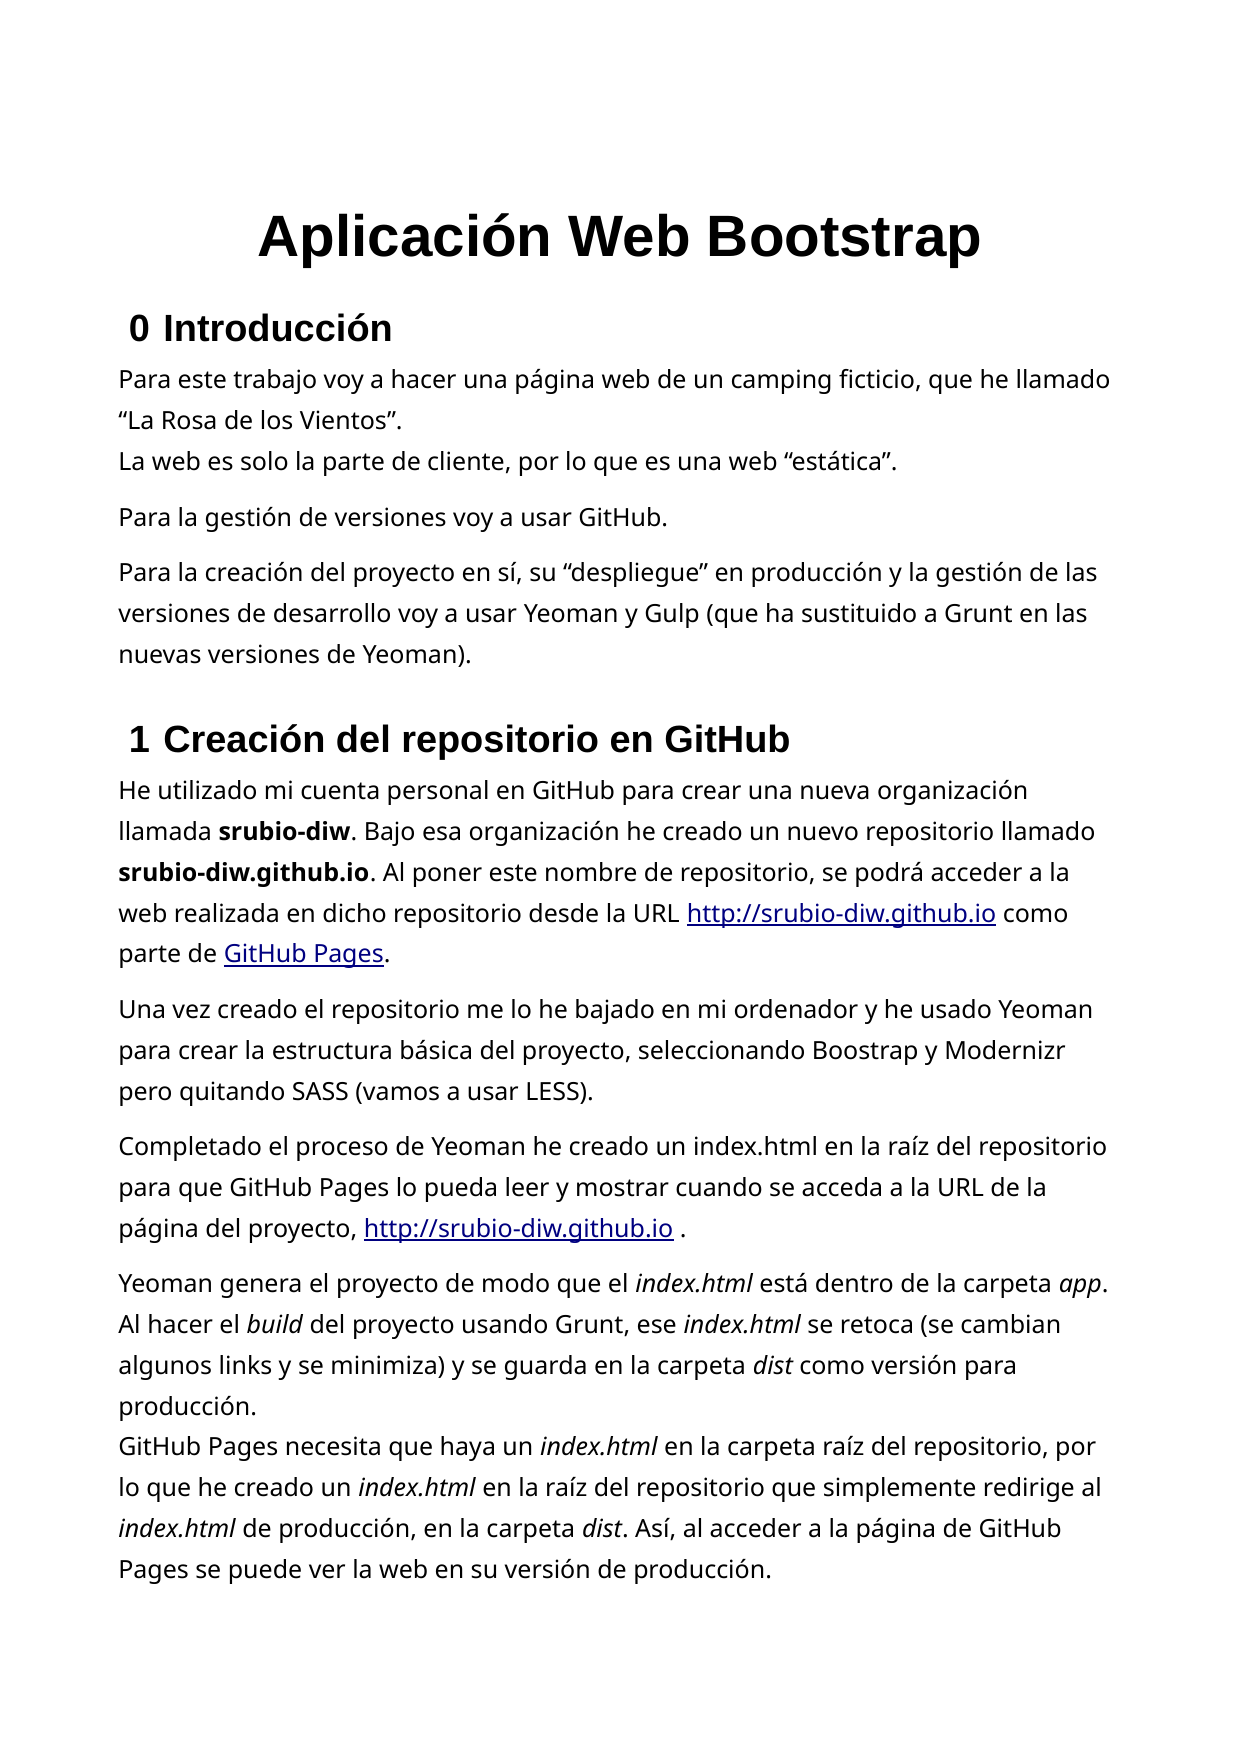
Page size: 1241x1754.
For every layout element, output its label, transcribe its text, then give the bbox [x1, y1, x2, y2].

text Para la gestión de versiones voy a usar GitHub. [118, 499, 1122, 533]
subtitle Introducción [118, 306, 1122, 349]
text Completado el proceso de Yeoman he creado un index.html en la raíz del repositorio para que GitHub Pages lo pueda leer y mostrar cuando se acceda a la URL de la página del proyecto, http://srubio-diw.github.io . [118, 1129, 1122, 1244]
text Una vez creado el repositorio me lo he bajado en mi ordenador y he usado Yeoman para crear la estructura básica del proyecto, seleccionando Boostrap y Modernizr pero quitando SASS (vamos a usar LESS). [118, 992, 1122, 1107]
text Para la creación del proyecto en sí, su “despliegue” en producción y la gestión de las versiones de desarrollo voy a usar Yeoman y Gulp (que ha sustituido a Grunt en las nuevas versiones de Yeoman). [118, 554, 1122, 670]
text Yeoman genera el proyecto de modo que el index.html está dentro de la carpeta app. Al hacer el build del proyecto usando Grunt, ese index.html se retoca (se cambian algunos links y se minimiza) y se guarda en la carpeta dist como versión para producción. GitHub Pages necesita que haya un index.html en la carpeta raíz del repositorio, por lo que he creado un index.html en la raíz del repositorio que simplemente redirige al index.html de producción, en la carpeta dist. Así, al acceder a la página de GitHub Pages se puede ver la web en su versión de producción. [118, 1266, 1122, 1586]
title Aplicación Web Bootstrap [118, 201, 1122, 268]
text He utilizado mi cuenta personal en GitHub para crear una nueva organización llamada srubio-diw. Bajo esa organización he creado un nuevo repositorio llamado srubio-diw.github.io. Al poner este nombre de repositorio, se podrá acceder a la web realizada en dicho repositorio desde la URL http://srubio-diw.github.io como parte de GitHub Pages. [118, 773, 1122, 970]
subtitle Creación del repositorio en GitHub [118, 717, 1122, 760]
text Para este trabajo voy a hacer una página web de un camping ficticio, que he llamado “La Rosa de los Vientos”. La web es solo la parte de cliente, por lo que es una web “estática”. [118, 362, 1122, 478]
